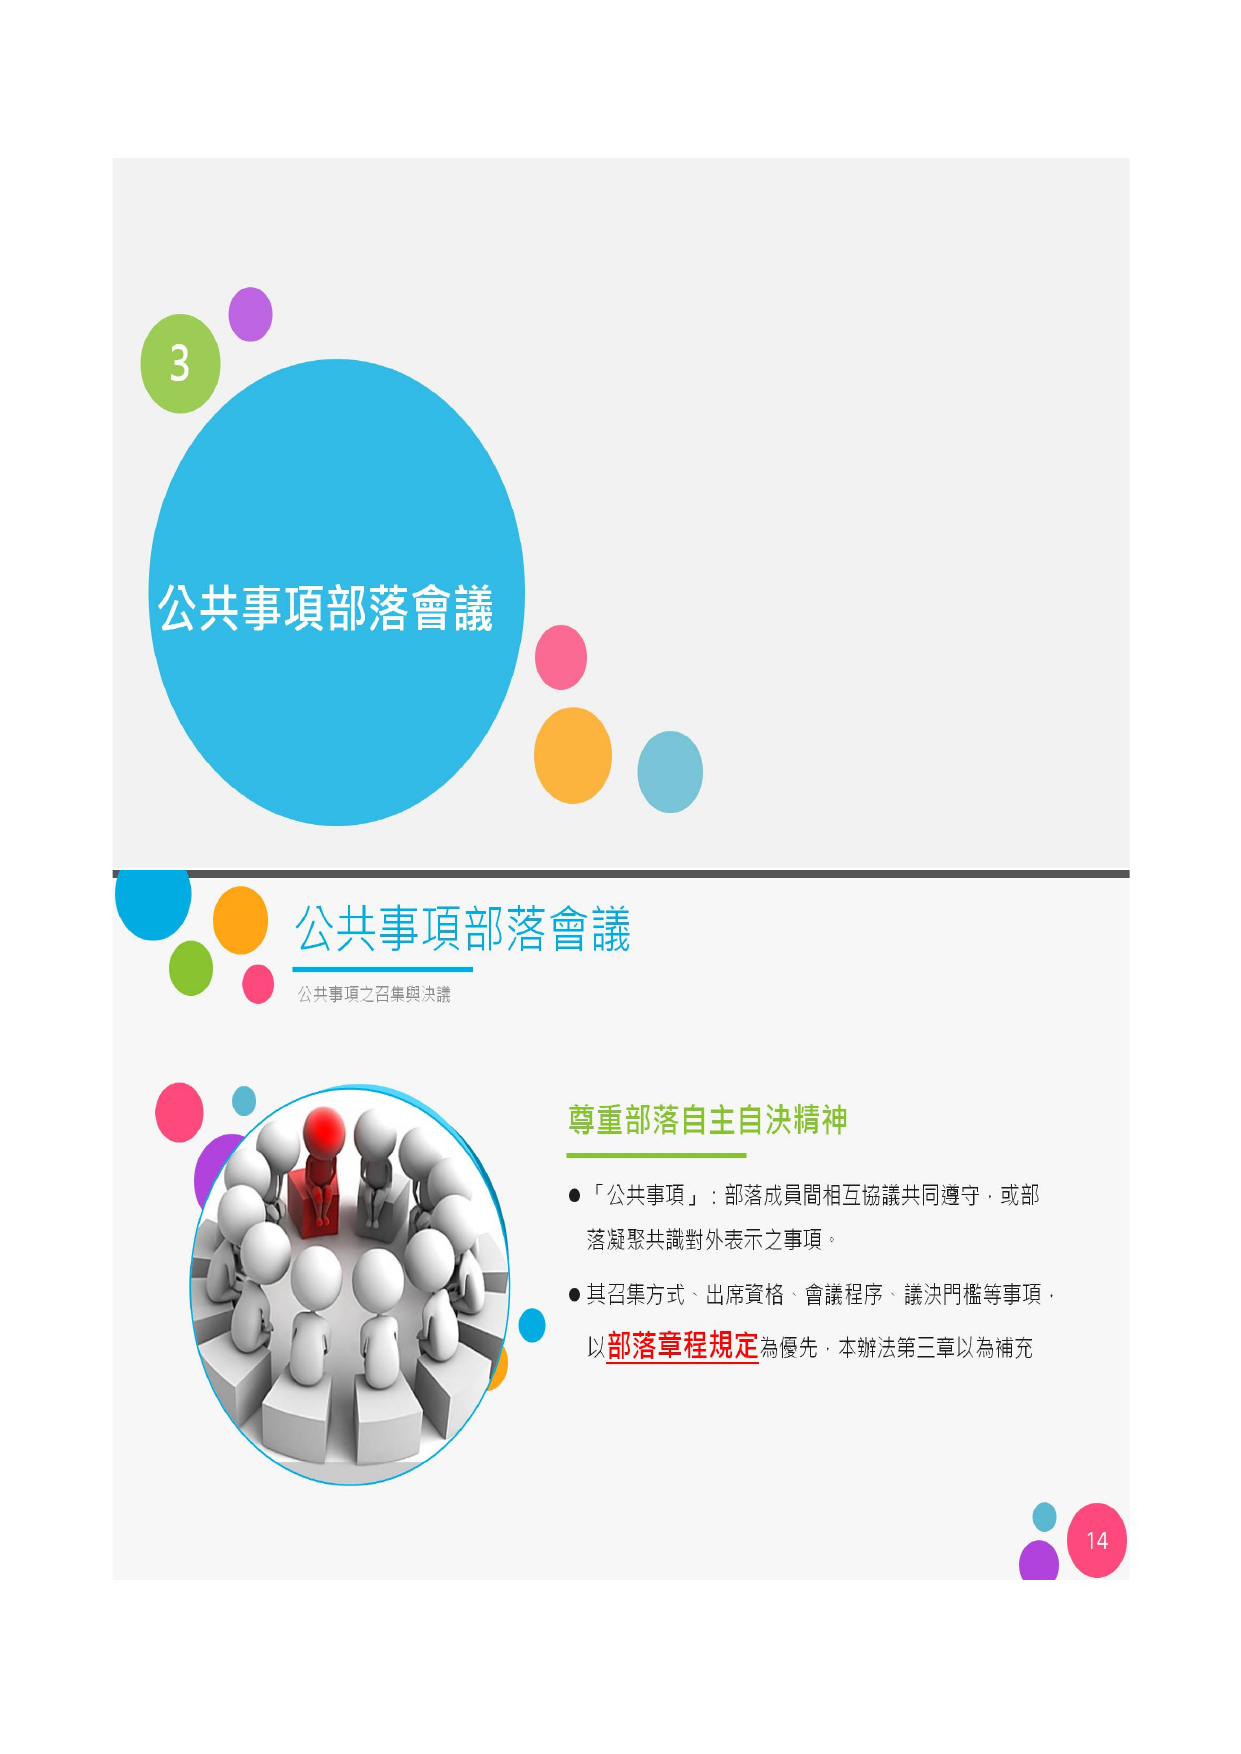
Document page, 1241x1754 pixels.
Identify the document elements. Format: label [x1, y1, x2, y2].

picture [112, 158, 1130, 868]
picture [112, 870, 1130, 1580]
